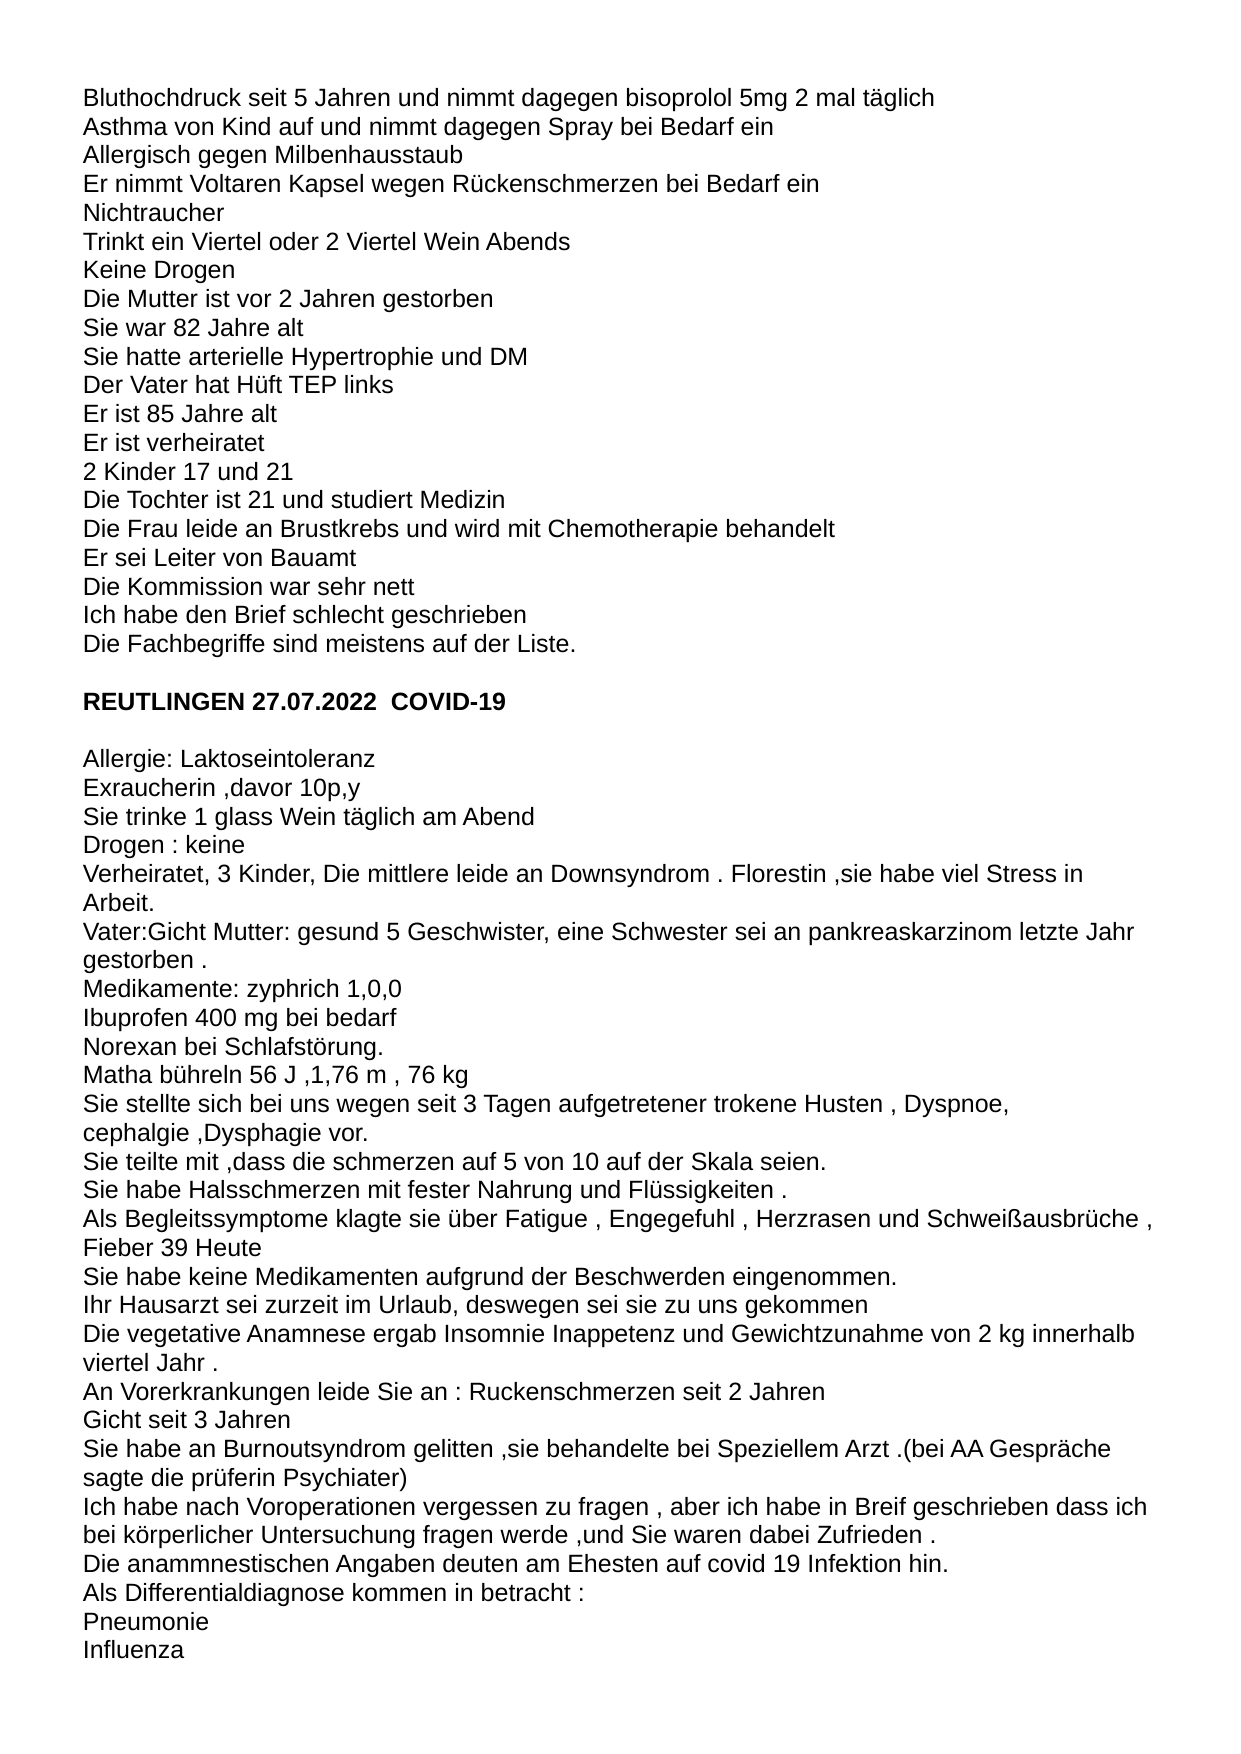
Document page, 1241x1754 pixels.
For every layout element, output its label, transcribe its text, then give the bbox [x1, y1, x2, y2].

text Bluthochdruck seit 5 Jahren und nimmt dagegen bisoprolol 5mg 2 mal täglich [83, 83, 1157, 111]
text Asthma von Kind auf und nimmt dagegen Spray bei Bedarf ein [83, 111, 1157, 140]
text Der Vater hat Hüft TEP links [83, 370, 1157, 399]
text Sie habe an Burnoutsyndrom gelitten ,sie behandelte bei Speziellem Arzt .(bei AA Gespräche sagte die prüferin Psychiater) [83, 1434, 1157, 1491]
text Er ist 85 Jahre alt [83, 399, 1157, 428]
text Verheiratet, 3 Kinder, Die mittlere leide an Downsyndrom . Florestin ,sie habe viel Stress in Arbeit. [83, 859, 1157, 916]
text Ich habe den Brief schlecht geschrieben [83, 600, 1157, 629]
text Norexan bei Schlafstörung. [83, 1031, 1157, 1060]
text Vater:Gicht Mutter: gesund 5 Geschwister, eine Schwester sei an pankreaskarzinom letzte Jahr gestorben . [83, 916, 1157, 974]
text Influenza [83, 1635, 1157, 1664]
text Ich habe nach Voroperationen vergessen zu fragen , aber ich habe in Breif geschrieben dass ich bei körperlicher Untersuchung fragen werde ,und Sie waren dabei Zufrieden . [83, 1491, 1157, 1549]
text An Vorerkrankungen leide Sie an : Ruckenschmerzen seit 2 Jahren [83, 1376, 1157, 1405]
text Medikamente: zyphrich 1,0,0 [83, 974, 1157, 1003]
text Sie stellte sich bei uns wegen seit 3 Tagen aufgetretener trokene Husten , Dyspnoe, cephalgie ,Dysphagie vor. [83, 1089, 1157, 1146]
text Sie trinke 1 glass Wein täglich am Abend [83, 801, 1157, 830]
text Die Frau leide an Brustkrebs und wird mit Chemotherapie behandelt [83, 514, 1157, 543]
text Nichtraucher [83, 198, 1157, 226]
text Ihr Hausarzt sei zurzeit im Urlaub, deswegen sei sie zu uns gekommen [83, 1290, 1157, 1319]
text Als Differentialdiagnose kommen in betracht : [83, 1578, 1157, 1606]
text Die Kommission war sehr nett [83, 571, 1157, 600]
text Allergie: Laktoseintoleranz [83, 744, 1157, 773]
text Die anammnestischen Angaben deuten am Ehesten auf covid 19 Infektion hin. [83, 1549, 1157, 1578]
text Die vegetative Anamnese ergab Insomnie Inappetenz und Gewichtzunahme von 2 kg innerhalb viertel Jahr . [83, 1319, 1157, 1376]
text Drogen : keine [83, 830, 1157, 859]
text Er ist verheiratet [83, 428, 1157, 456]
text Die Mutter ist vor 2 Jahren gestorben [83, 284, 1157, 313]
text Gicht seit 3 Jahren [83, 1405, 1157, 1434]
text Sie war 82 Jahre alt [83, 313, 1157, 341]
text Ibuprofen 400 mg bei bedarf [83, 1003, 1157, 1031]
text Sie teilte mit ,dass die schmerzen auf 5 von 10 auf der Skala seien. [83, 1146, 1157, 1175]
text Pneumonie [83, 1606, 1157, 1635]
text Keine Drogen [83, 255, 1157, 284]
text Trinkt ein Viertel oder 2 Viertel Wein Abends [83, 226, 1157, 255]
text Er nimmt Voltaren Kapsel wegen Rückenschmerzen bei Bedarf ein [83, 169, 1157, 198]
text Als Begleitssymptome klagte sie über Fatigue , Engegefuhl , Herzrasen und Schweißausbrüche , Fieber 39 Heute [83, 1204, 1157, 1261]
text Sie hatte arterielle Hypertrophie und DM [83, 341, 1157, 370]
text 2 Kinder 17 und 21 [83, 456, 1157, 485]
text REUTLINGEN 27.07.2022 COVID-19 [83, 686, 1157, 715]
text Er sei Leiter von Bauamt [83, 543, 1157, 571]
text Sie habe keine Medikamenten aufgrund der Beschwerden eingenommen. [83, 1261, 1157, 1290]
text Allergisch gegen Milbenhausstaub [83, 140, 1157, 169]
text Die Tochter ist 21 und studiert Medizin [83, 485, 1157, 514]
text Die Fachbegriffe sind meistens auf der Liste. [83, 629, 1157, 658]
text Sie habe Halsschmerzen mit fester Nahrung und Flüssigkeiten . [83, 1175, 1157, 1204]
text Exraucherin ,davor 10p,y [83, 773, 1157, 801]
text Matha bühreln 56 J ,1,76 m , 76 kg [83, 1060, 1157, 1089]
